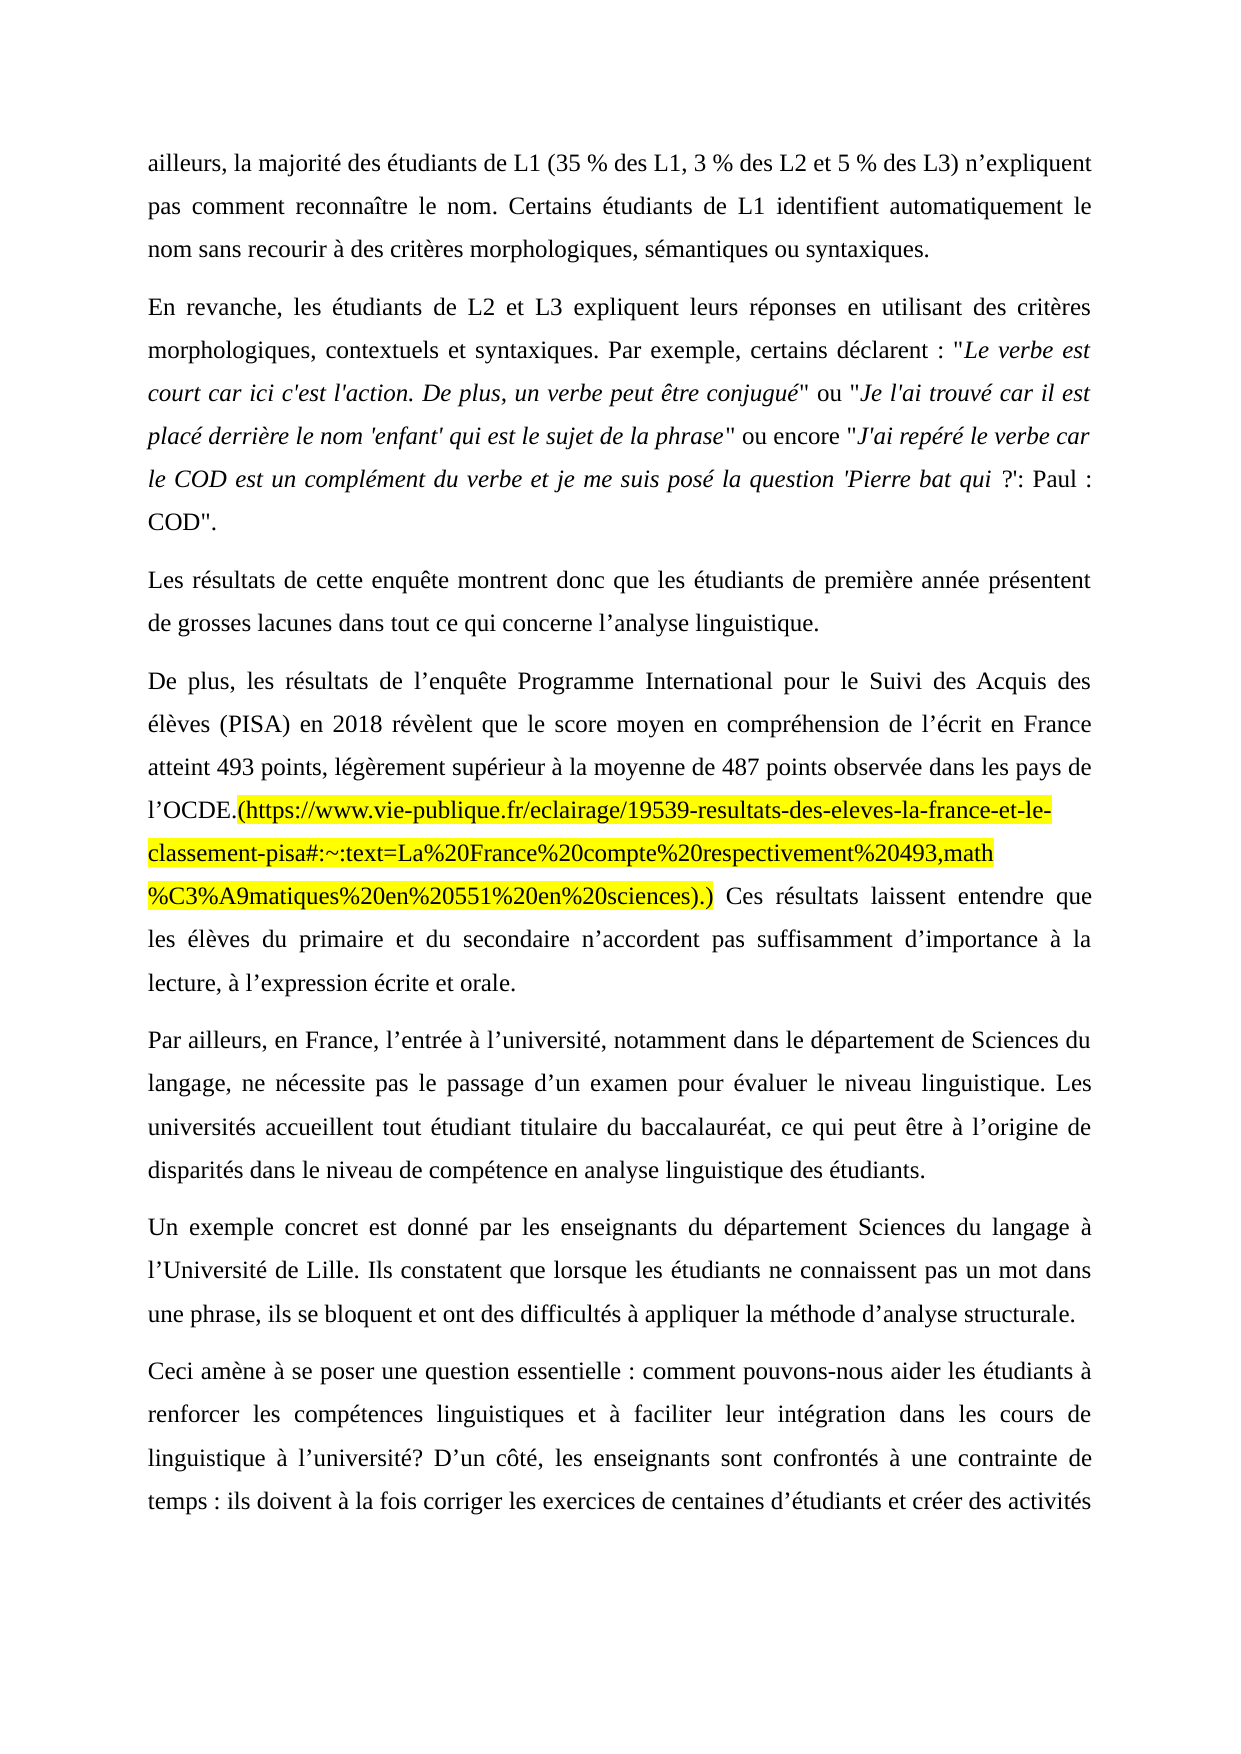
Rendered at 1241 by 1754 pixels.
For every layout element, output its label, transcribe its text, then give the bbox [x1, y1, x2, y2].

text Un exemple concret est donné par les enseignants du département Sciences du langage à l’Université de Lille. Ils constatent que lorsque les étudiants ne connaissent pas un mot dans une phrase, ils se bloquent et ont des difficultés à appliquer la méthode d’analyse structurale. [148, 1212, 1092, 1327]
text ailleurs, la majorité des étudiants de L1 (35 % des L1, 3 % des L2 et 5 % des L3) n’expliquent pas comment reconnaître le nom. Certains étudiants de L1 identifient automatiquement le nom sans recourir à des critères morphologiques, sémantiques ou syntaxiques. [148, 148, 1092, 263]
text En revanche, les étudiants de L2 et L3 expliquent leurs réponses en utilisant des critères morphologiques, contextuels et syntaxiques. Par exemple, certains déclarent : "Le verbe est court car ici c'est l'action. De plus, un verbe peut être conjugué" ou "Je l'ai trouvé car il est placé derrière le nom 'enfant' qui est le sujet de la phrase" ou encore "J'ai repéré le verbe car le COD est un complément du verbe et je me suis posé la question 'Pierre bat qui ?': Paul : COD". [148, 292, 1092, 536]
text Les résultats de cette enquête montrent donc que les étudiants de première année présentent de grosses lacunes dans tout ce qui concerne l’analyse linguistique. [148, 565, 1092, 637]
text De plus, les résultats de l’enquête Programme International pour le Suivi des Acquis des élèves (PISA) en 2018 révèlent que le score moyen en compréhension de l’écrit en France atteint 493 points, légèrement supérieur à la moyenne de 487 points observée dans les pays de l’OCDE.(https://www.vie-publique.fr/eclairage/19539-resultats-des-eleves-la-france-et-le-classement-pisa#:~:text=La%20France%20compte%20respectivement%20493,math%C3%A9matiques%20en%20551%20en%20sciences).) Ces résultats laissent entendre que les élèves du primaire et du secondaire n’accordent pas suffisamment d’importance à la lecture, à l’expression écrite et orale. [148, 666, 1092, 996]
text Par ailleurs, en France, l’entrée à l’université, notamment dans le département de Sciences du langage, ne nécessite pas le passage d’un examen pour évaluer le niveau linguistique. Les universités accueillent tout étudiant titulaire du baccalauréat, ce qui peut être à l’origine de disparités dans le niveau de compétence en analyse linguistique des étudiants. [148, 1025, 1092, 1183]
text Ceci amène à se poser une question essentielle : comment pouvons-nous aider les étudiants à renforcer les compétences linguistiques et à faciliter leur intégration dans les cours de linguistique à l’université? D’un côté, les enseignants sont confrontés à une contrainte de temps : ils doivent à la fois corriger les exercices de centaines d’étudiants et créer des activités [148, 1356, 1092, 1514]
